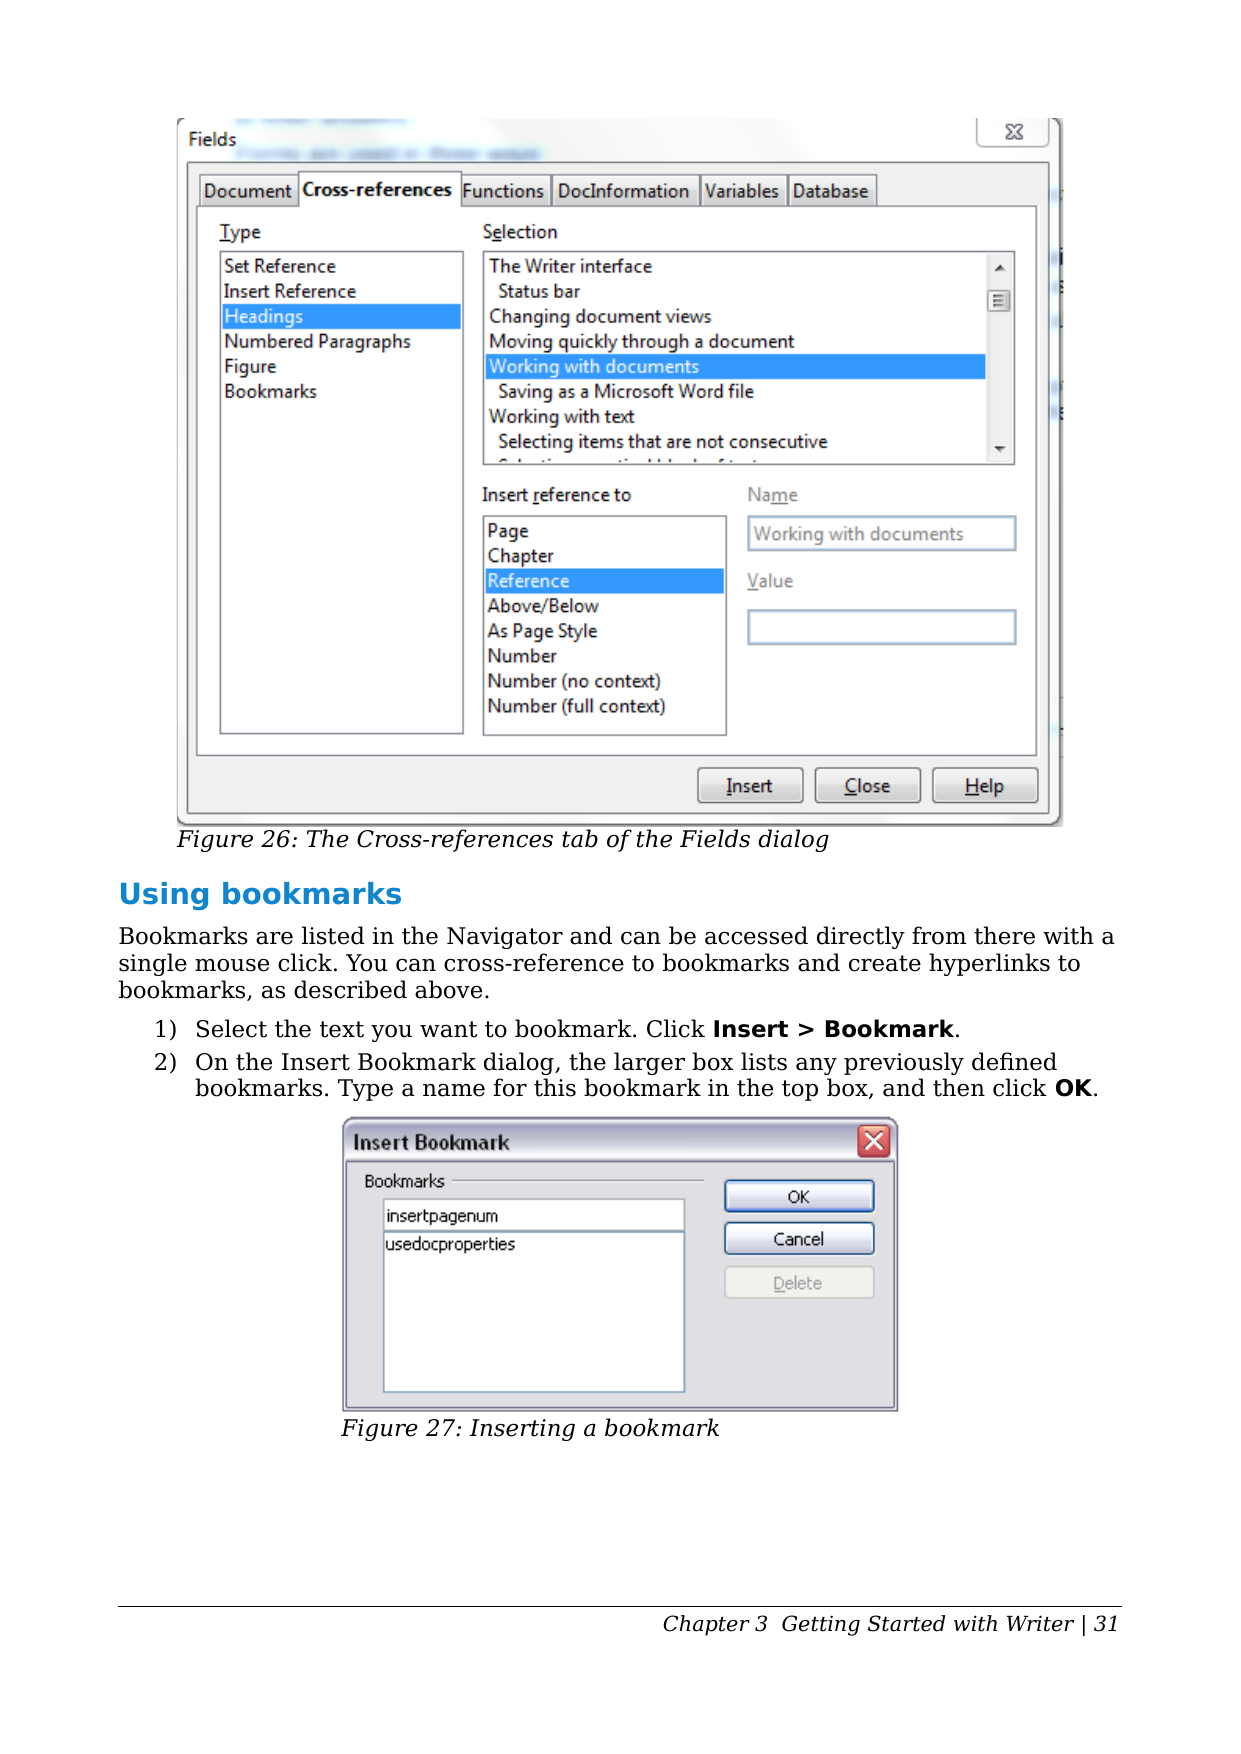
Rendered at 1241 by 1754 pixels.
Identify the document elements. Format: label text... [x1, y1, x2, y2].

picture [341, 1114, 900, 1415]
text Figure 26: The Cross-references tab of the Fields dialog [177, 827, 1063, 853]
list On the Insert Bookmark dialog, the larger box lists any previously defined bookmarks. Type a name for this bookmark in the top box, and then click OK. [177, 1049, 1122, 1102]
picture [176, 118, 1064, 827]
list Select the text you want to bookmark. Click Insert > Bookmark. [177, 1016, 1122, 1043]
subtitle Using bookmarks [118, 877, 1122, 911]
text Bookmarks are listed in the Navigator and can be accessed directly from there with a single mouse click. You can cross-reference to bookmarks and create hyperlinks to bookmarks, as described above. [118, 923, 1122, 1003]
text Figure 27: Inserting a bookmark [341, 1415, 899, 1441]
